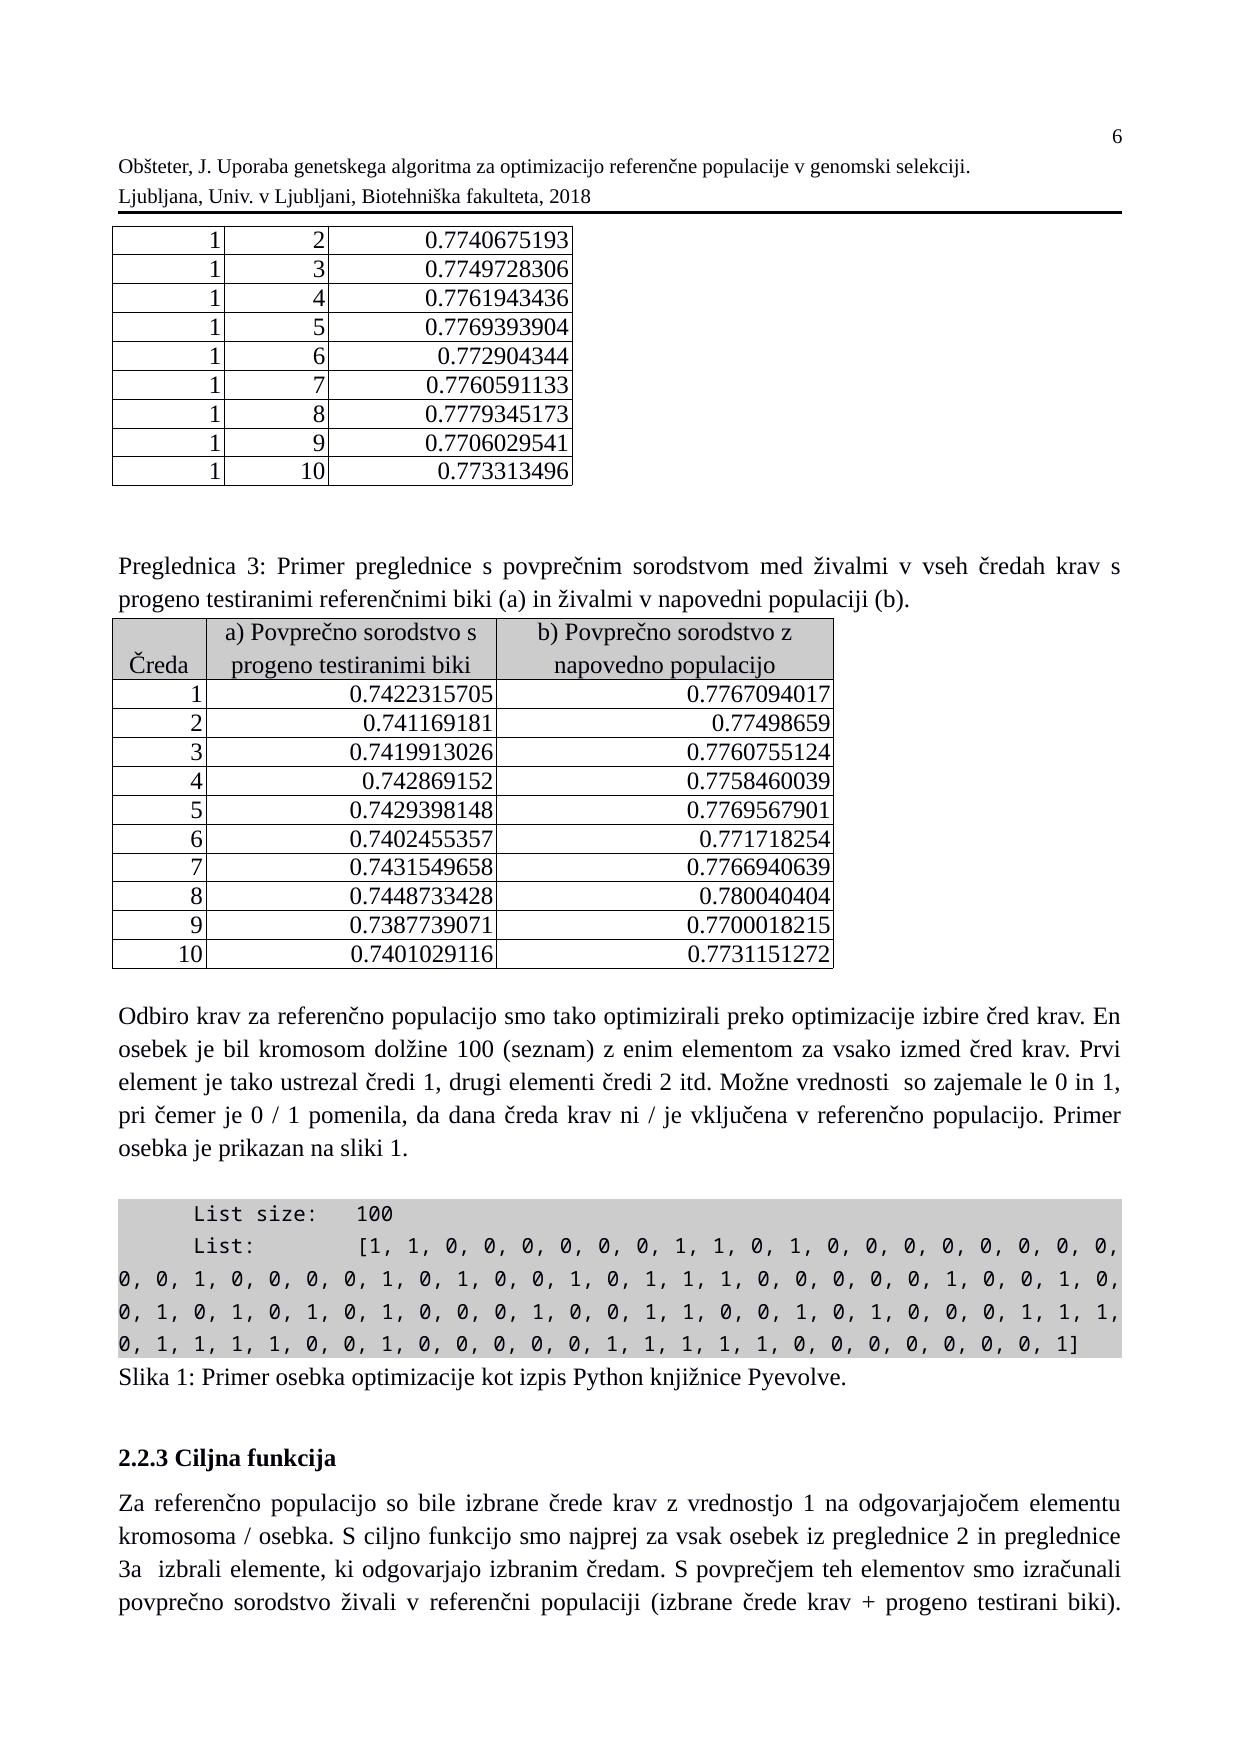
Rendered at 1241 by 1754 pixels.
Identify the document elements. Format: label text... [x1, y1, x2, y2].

table_cell 0.7740675193 [329, 227, 572, 254]
table_cell 0.7767094017 [497, 680, 833, 708]
table_cell 0.77498659 [497, 709, 833, 737]
table_cell 7 [113, 854, 206, 881]
table_cell 0.771718254 [497, 825, 833, 852]
text List size: 100 [118, 1199, 1122, 1227]
table_cell 6 [225, 342, 328, 370]
table_cell 6 [113, 825, 206, 852]
table_header Čreda [113, 619, 206, 679]
table_cell 0.7419913026 [207, 738, 496, 766]
table_cell 0.7429398148 [207, 796, 496, 823]
table_cell 0.7760755124 [497, 738, 833, 766]
text Za referenčno populacijo so bile izbrane črede krav z vrednostjo 1 na odgovarjajočem elementu kromosoma / osebka. S ciljno funkcijo smo najprej za vsak osebek iz preglednice 2 in preglednice 3a izbrali elemente, ki odgovarjajo izbranim čredam. S povprečjem teh elementov smo izračunali povprečno sorodstvo živali v referenčni populaciji (izbrane črede krav + progeno testirani biki). [118, 1488, 1122, 1616]
table_cell 0.7758460039 [497, 767, 833, 795]
table_cell 1 [113, 457, 224, 485]
table_cell 1 [113, 284, 224, 312]
table_cell 10 [225, 457, 328, 485]
table_cell 0.7422315705 [207, 680, 496, 708]
table_cell 7 [225, 371, 328, 399]
table_cell 0.7749728306 [329, 255, 572, 283]
table_cell 0.7769393904 [329, 313, 572, 341]
table_cell 0.7700018215 [497, 911, 833, 939]
table_cell 0.7448733428 [207, 882, 496, 910]
table_cell 1 [113, 371, 224, 399]
table_cell 5 [225, 313, 328, 341]
text Slika 1: Primer osebka optimizacije kot izpis Python knjižnice Pyevolve. [118, 1362, 1122, 1391]
table_cell 1 [113, 313, 224, 341]
table_cell 0.742869152 [207, 767, 496, 795]
table_cell 0.7431549658 [207, 854, 496, 881]
table_cell 3 [113, 738, 206, 766]
table_cell 8 [225, 400, 328, 427]
table_cell 0.7387739071 [207, 911, 496, 939]
table_cell 2 [225, 227, 328, 254]
table_cell 10 [113, 940, 206, 968]
table_cell 2 [113, 709, 206, 737]
subtitle 2.2.3 Ciljna funkcija [118, 1443, 1122, 1471]
table_cell 0.7402455357 [207, 825, 496, 852]
table_cell 0.741169181 [207, 709, 496, 737]
text List: [1, 1, 0, 0, 0, 0, 0, 0, 1, 1, 0, 1, 0, 0, 0, 0, 0, 0, 0, 0, 0, 0, 1, 0, 0, 0, 0, 1, 0, 1, 0, 0, 1, 0, 1, 1, 1, 0, 0, 0, 0, 0, 1, 0, 0, 1, 0, 0, 1, 0, 1, 0, 1, 0, 1, 0, 0, 0, 1, 0, 0, 1, 1, 0, 0, 1, 0, 1, 0, 0, 0, 1, 1, 1, 0, 1, 1, 1, 1, 0, 0, 1, 0, 0, 0, 0, 0, 1, 1, 1, 1, 1, 0, 0, 0, 0, 0, 0, 0, 1] [118, 1232, 1122, 1358]
text Odbiro krav za referenčno populacijo smo tako optimizirali preko optimizacije izbire čred krav. En osebek je bil kromosom dolžine 100 (seznam) z enim elementom za vsako izmed čred krav. Prvi element je tako ustrezal čredi 1, drugi elementi čredi 2 itd. Možne vrednosti so zajemale le 0 in 1, pri čemer je 0 / 1 pomenila, da dana čreda krav ni / je vključena v referenčno populacijo. Primer osebka je prikazan na sliki 1. [118, 1001, 1122, 1162]
table_cell 8 [113, 882, 206, 910]
table_header b) Povprečno sorodstvo z napovedno populacijo [497, 619, 833, 679]
table_cell 0.780040404 [497, 882, 833, 910]
table_cell 0.7401029116 [207, 940, 496, 968]
table_cell 9 [113, 911, 206, 939]
table_cell 0.7706029541 [329, 429, 572, 456]
table_cell 1 [113, 680, 206, 708]
table_cell 0.7769567901 [497, 796, 833, 823]
text Preglednica 3: Primer preglednice s povprečnim sorodstvom med živalmi v vseh čredah krav s progeno testiranimi referenčnimi biki (a) in živalmi v napovedni populaciji (b). [118, 551, 1122, 613]
table_cell 9 [225, 429, 328, 456]
table_cell 1 [113, 429, 224, 456]
table_cell 0.7779345173 [329, 400, 572, 427]
table_cell 3 [225, 255, 328, 283]
table_cell 0.772904344 [329, 342, 572, 370]
table_cell 4 [225, 284, 328, 312]
table_cell 0.7731151272 [497, 940, 833, 968]
table_cell 5 [113, 796, 206, 823]
table_cell 0.7766940639 [497, 854, 833, 881]
table_cell 1 [113, 400, 224, 427]
table_cell 0.773313496 [329, 457, 572, 485]
table_cell 0.7761943436 [329, 284, 572, 312]
table_cell 1 [113, 227, 224, 254]
table_cell 0.7760591133 [329, 371, 572, 399]
table_cell 1 [113, 342, 224, 370]
table_header a) Povprečno sorodstvo s progeno testiranimi biki [207, 619, 496, 679]
table_cell 1 [113, 255, 224, 283]
table_cell 4 [113, 767, 206, 795]
